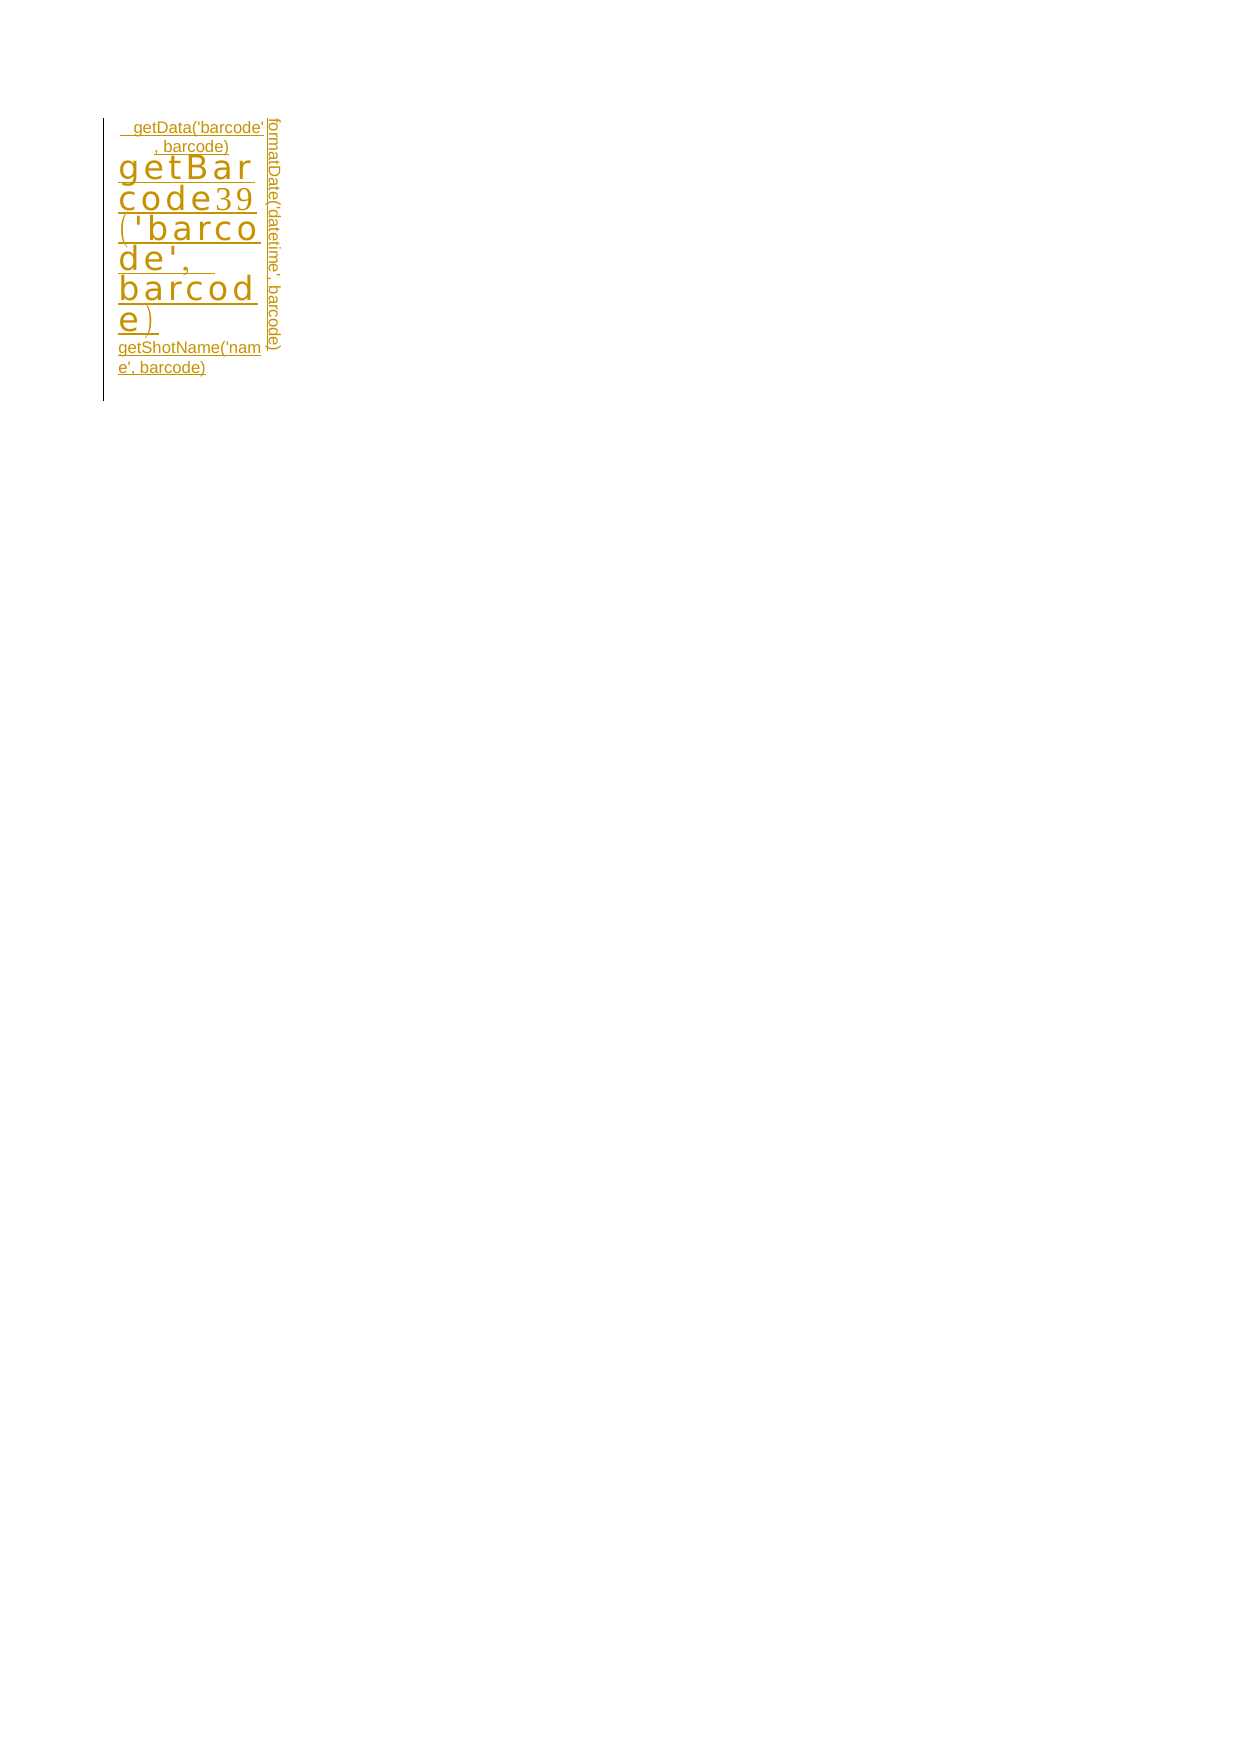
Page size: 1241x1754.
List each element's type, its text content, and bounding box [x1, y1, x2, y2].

table_header formatDate('datetime', barcode) [265, 118, 291, 401]
table_header getData('barcode', barcode) getBarcode39('barcode', barcode) getShotName('name', barcode) [118, 118, 265, 401]
